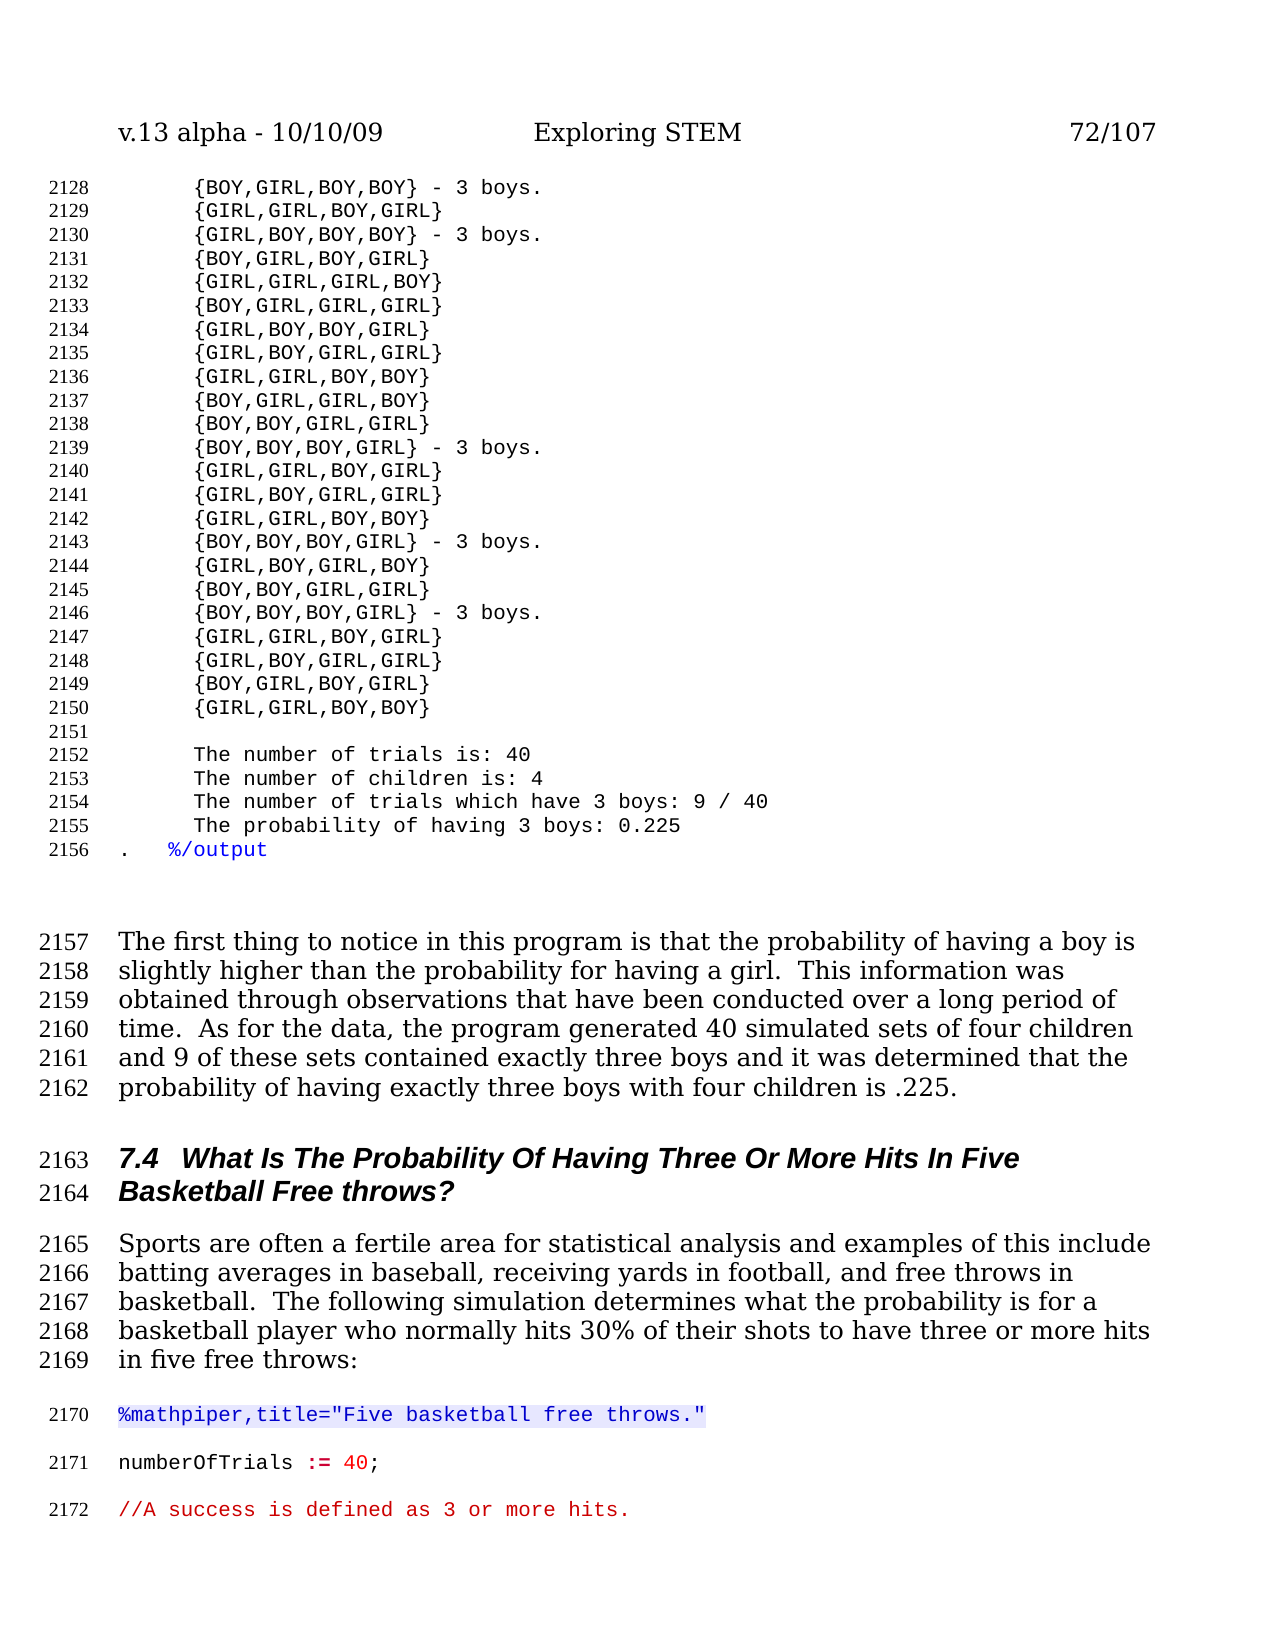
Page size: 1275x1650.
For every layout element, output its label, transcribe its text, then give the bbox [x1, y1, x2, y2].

text numberOfTrials := 40; [118, 1452, 1157, 1475]
text {GIRL,BOY,GIRL,GIRL} [118, 484, 1157, 508]
text %mathpiper,title="Five basketball free throws." [118, 1404, 1157, 1428]
text {GIRL,BOY,GIRL,BOY} [118, 555, 1157, 579]
text The first thing to notice in this program is that the probability of having a boy is slightly higher than the probability for having a girl. This information was obtained through observations that have been conducted over a long period of time. As for the data, the program generated 40 simulated sets of four children and 9 of these sets contained exactly three boys and it was determined that the probability of having exactly three boys with four children is .225. [118, 927, 1157, 1102]
text {GIRL,GIRL,BOY,BOY} [118, 697, 1157, 721]
text {BOY,BOY,GIRL,GIRL} [118, 413, 1157, 437]
text {GIRL,GIRL,BOY,BOY} [118, 508, 1157, 531]
subtitle What Is The Probability Of Having Three Or More Hits In Five Basketball Free throws? [118, 1141, 1157, 1208]
text {BOY,GIRL,BOY,GIRL} [118, 248, 1157, 271]
text {GIRL,BOY,BOY,BOY} - 3 boys. [118, 224, 1157, 248]
text The probability of having 3 boys: 0.225 [118, 815, 1157, 839]
text {BOY,BOY,BOY,GIRL} - 3 boys. [118, 437, 1157, 461]
text {GIRL,BOY,GIRL,GIRL} [118, 650, 1157, 673]
text {GIRL,GIRL,GIRL,BOY} [118, 271, 1157, 295]
text Sports are often a fertile area for statistical analysis and examples of this include batting averages in baseball, receiving yards in football, and free throws in basketball. The following simulation determines what the probability is for a basketball player who normally hits 30% of their shots to have three or more hits in five free throws: [118, 1229, 1157, 1375]
text The number of trials is: 40 [118, 744, 1157, 768]
text {GIRL,GIRL,BOY,GIRL} [118, 200, 1157, 224]
text {BOY,GIRL,GIRL,GIRL} [118, 295, 1157, 319]
text //A success is defined as 3 or more hits. [118, 1499, 1157, 1523]
text {BOY,BOY,BOY,GIRL} - 3 boys. [118, 602, 1157, 626]
text The number of children is: 4 [118, 768, 1157, 792]
text {GIRL,GIRL,BOY,GIRL} [118, 461, 1157, 484]
text {GIRL,BOY,BOY,GIRL} [118, 319, 1157, 342]
text {GIRL,BOY,GIRL,GIRL} [118, 342, 1157, 366]
text The number of trials which have 3 boys: 9 / 40 [118, 792, 1157, 815]
text {GIRL,GIRL,BOY,BOY} [118, 366, 1157, 389]
text {BOY,BOY,GIRL,GIRL} [118, 579, 1157, 602]
text {BOY,GIRL,BOY,GIRL} [118, 673, 1157, 697]
text . %/output [118, 839, 1157, 862]
text {BOY,GIRL,GIRL,BOY} [118, 389, 1157, 413]
text {BOY,GIRL,BOY,BOY} - 3 boys. [118, 177, 1157, 200]
text {BOY,BOY,BOY,GIRL} - 3 boys. [118, 531, 1157, 555]
text {GIRL,GIRL,BOY,GIRL} [118, 626, 1157, 650]
